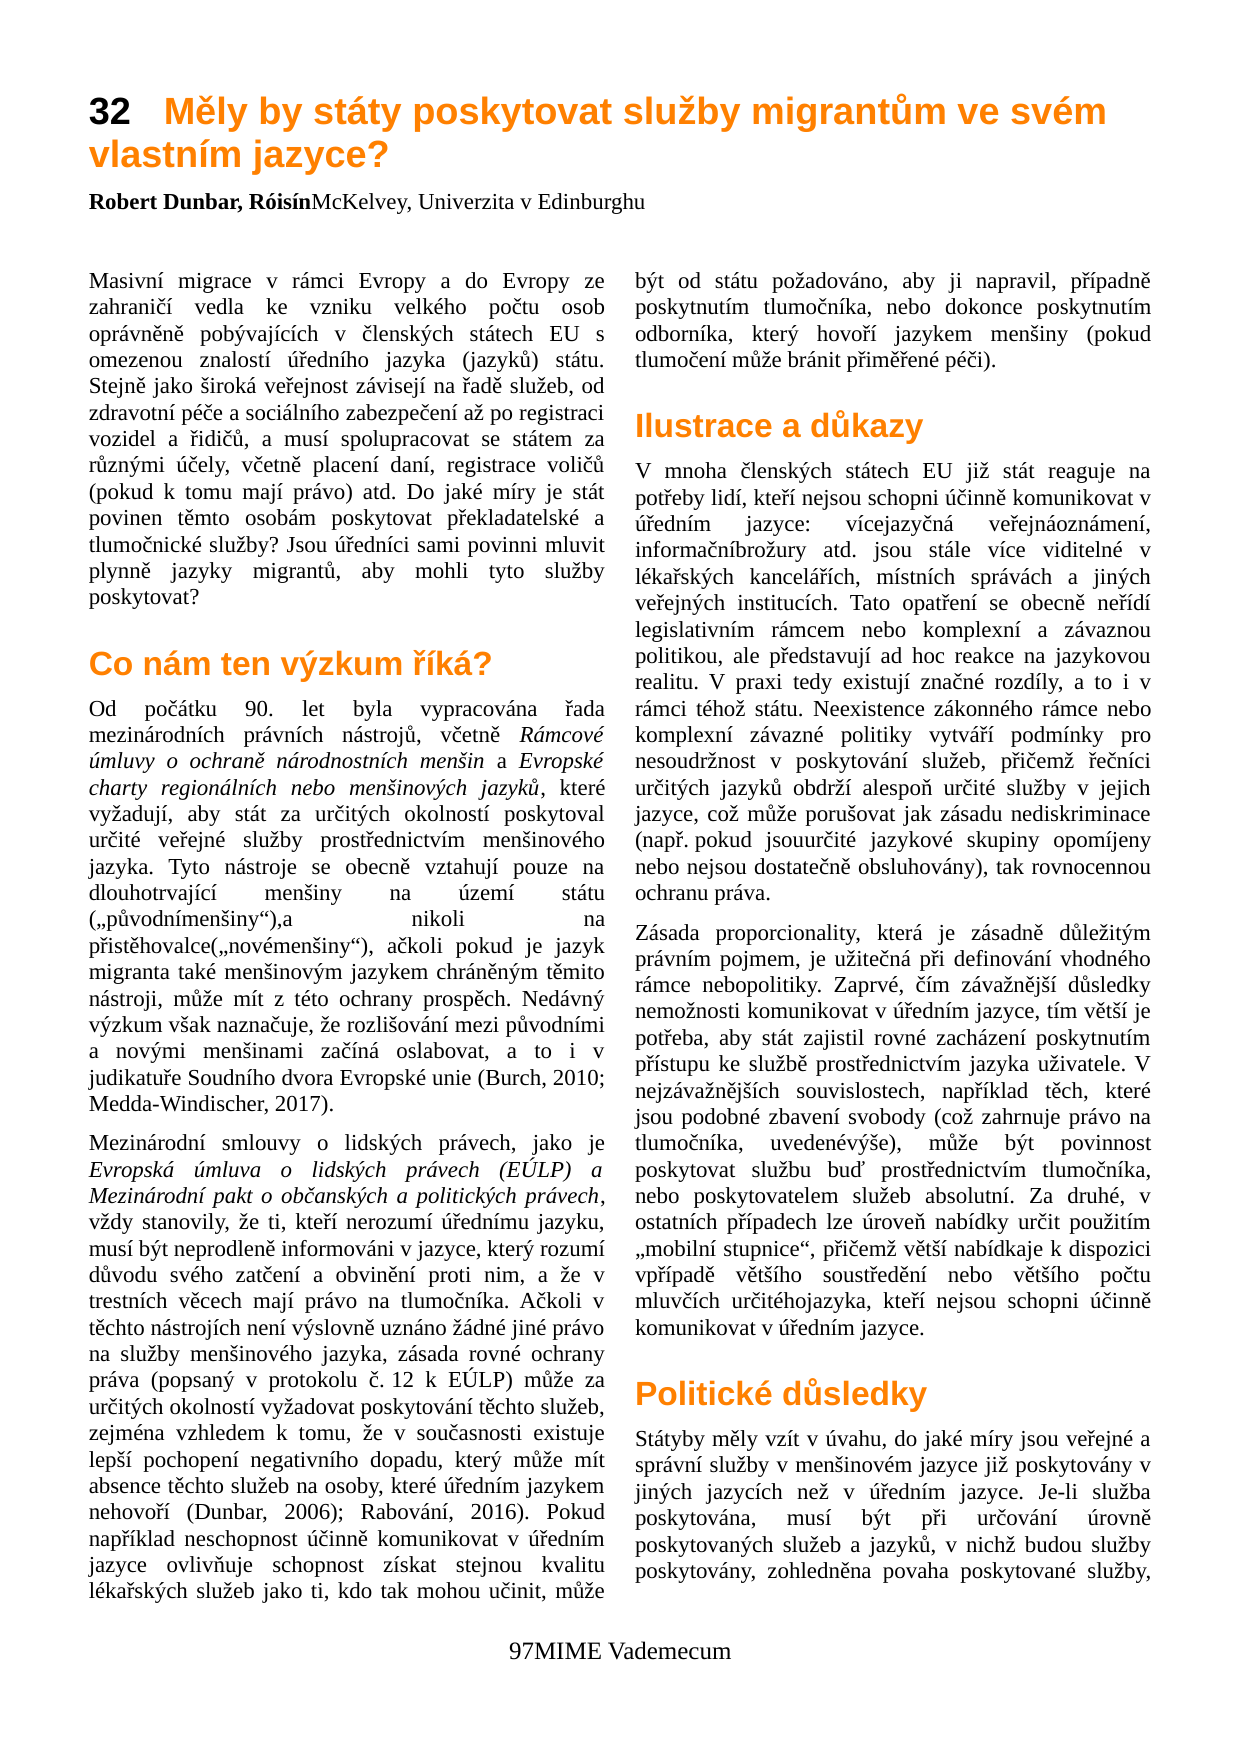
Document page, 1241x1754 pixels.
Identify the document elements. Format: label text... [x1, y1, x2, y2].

text Zásada proporcionality, která je zásadně důležitým právním pojmem, je užitečná při definování vhodného rámce nebopolitiky. Zaprvé, čím závažnější důsledky nemožnosti komunikovat v úředním jazyce, tím větší je potřeba, aby stát zajistil rovné zacházení poskytnutím přístupu ke službě prostřednictvím jazyka uživatele. V nejzávažnějších souvislostech, například těch, které jsou podobné zbavení svobody (což zahrnuje právo na tlumočníka, uvedenévýše), může být povinnost poskytovat službu buď prostřednictvím tlumočníka, nebo poskytovatelem služeb absolutní. Za druhé, v ostatních případech lze úroveň nabídky určit použitím „mobilní stupnice“, přičemž větší nabídkaje k dispozici vpřípadě většího soustředění nebo většího počtu mluvčích určitéhojazyka, kteří nejsou schopni účinně komunikovat v úředním jazyce. [635, 918, 1152, 1340]
text V mnoha členských státech EU již stát reaguje na potřeby lidí, kteří nejsou schopni účinně komunikovat v úředním jazyce: vícejazyčná veřejnáoznámení, informačníbrožury atd. jsou stále více viditelné v lékařských kancelářích, místních správách a jiných veřejných institucích. Tato opatření se obecně neřídí legislativním rámcem nebo komplexní a závaznou politikou, ale představují ad hoc reakce na jazykovou realitu. V praxi tedy existují značné rozdíly, a to i v rámci téhož státu. Neexistence zákonného rámce nebo komplexní závazné politiky vytváří podmínky pro nesoudržnost v poskytování služeb, přičemž řečníci určitých jazyků obdrží alespoň určité služby v jejich jazyce, což může porušovat jak zásadu nediskriminace (např. pokud jsouurčité jazykové skupiny opomíjeny nebo nejsou dostatečně obsluhovány), tak rovnocennou ochranu práva. [635, 457, 1152, 906]
text Masivní migrace v rámci Evropy a do Evropy ze zahraničí vedla ke vzniku velkého počtu osob oprávněně pobývajících v členských státech EU s omezenou znalostí úředního jazyka (jazyků) státu. Stejně jako široká veřejnost závisejí na řadě služeb, od zdravotní péče a sociálního zabezpečení až po registraci vozidel a řidičů, a musí spolupracovat se státem za různými účely, včetně placení daní, registrace voličů (pokud k tomu mají právo) atd. Do jaké míry je stát povinen těmto osobám poskytovat překladatelské a tlumočnické služby? Jsou úředníci sami povinni mluvit plynně jazyky migrantů, aby mohli tyto služby poskytovat? [88, 267, 605, 610]
subtitle Co nám ten výzkum říká? [88, 643, 605, 682]
text Od počátku 90. let byla vypracována řada mezinárodních právních nástrojů, včetně Rámcové úmluvy o ochraně národnostních menšin a Evropské charty regionálních nebo menšinových jazyků, které vyžadují, aby stát za určitých okolností poskytoval určité veřejné služby prostřednictvím menšinového jazyka. Tyto nástroje se obecně vztahují pouze na dlouhotrvající menšiny na území státu („původnímenšiny“),a nikoli na přistěhovalce(„novémenšiny“), ačkoli pokud je jazyk migranta také menšinovým jazykem chráněným těmito nástroji, může mít z této ochrany prospěch. Nedávný výzkum však naznačuje, že rozlišování mezi původními a novými menšinami začíná oslabovat, a to i v judikatuře Soudního dvora Evropské unie (Burch, 2010; Medda-Windischer, 2017). [88, 695, 605, 1116]
subtitle Politické důsledky [635, 1374, 1152, 1413]
subtitle Ilustrace a důkazy [635, 406, 1152, 445]
subtitle Měly by státy poskytovat služby migrantům ve svém vlastním jazyce? [88, 88, 1152, 176]
text Státyby měly vzít v úvahu, do jaké míry jsou veřejné a správní služby v menšinovém jazyce již poskytovány v jiných jazycích než v úředním jazyce. Je-li služba poskytována, musí být při určování úrovně poskytovaných služeb a jazyků, v nichž budou služby poskytovány, zohledněna povaha poskytované služby, [635, 1425, 1152, 1583]
text Mezinárodní smlouvy o lidských právech, jako je Evropská úmluva o lidských právech (EÚLP) a Mezinárodní pakt o občanských a politických právech, vždy stanovily, že ti, kteří nerozumí úřednímu jazyku, musí být neprodleně informováni v jazyce, který rozumí důvodu svého zatčení a obvinění proti nim, a že v trestních věcech mají právo na tlumočníka. Ačkoli v těchto nástrojích není výslovně uznáno žádné jiné právo na služby menšinového jazyka, zásada rovné ochrany práva (popsaný v protokolu č. 12 k EÚLP) může za určitých okolností vyžadovat poskytování těchto služeb, zejména vzhledem k tomu, že v současnosti existuje lepší pochopení negativního dopadu, který může mít absence těchto služeb na osoby, které úředním jazykem nehovoří (Dunbar, 2006); Rabování, 2016). Pokud například neschopnost účinně komunikovat v úředním jazyce ovlivňuje schopnost získat stejnou kvalitu lékařských služeb jako ti, kdo tak mohou učinit, může [88, 1129, 605, 1604]
text Robert Dunbar, RóisínMcKelvey, Univerzita v Edinburghu [88, 188, 1152, 215]
text být od státu požadováno, aby ji napravil, případně poskytnutím tlumočníka, nebo dokonce poskytnutím odborníka, který hovoří jazykem menšiny (pokud tlumočení může bránit přiměřené péči). [635, 267, 1152, 372]
